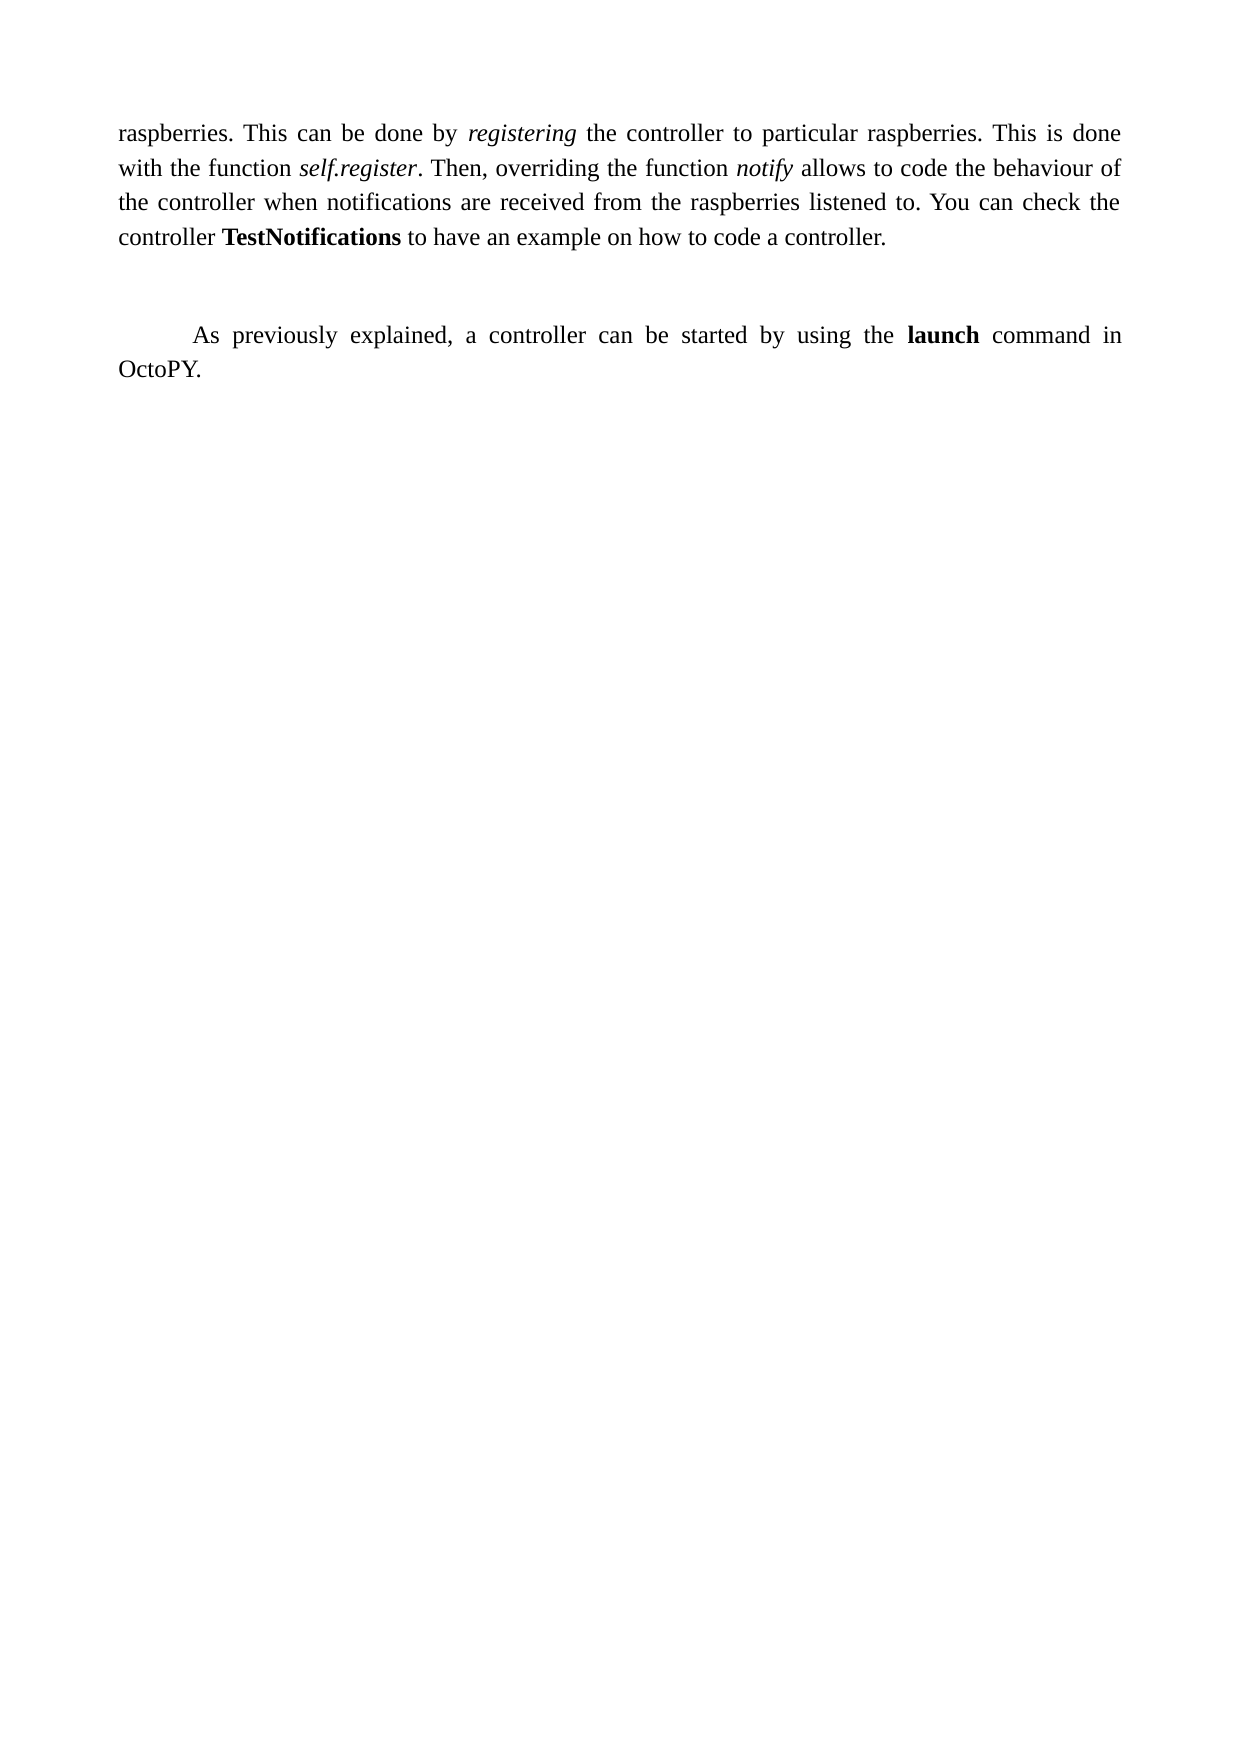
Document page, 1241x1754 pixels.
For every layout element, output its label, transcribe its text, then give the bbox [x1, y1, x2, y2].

text raspberries. This can be done by registering the controller to particular raspberries. This is done with the function self.register. Then, overriding the function notify allows to code the behaviour of the controller when notifications are received from the raspberries listened to. You can check the controller TestNotifications to have an example on how to code a controller. [118, 118, 1122, 250]
text As previously explained, a controller can be started by using the launch command in OctoPY. [118, 320, 1122, 383]
